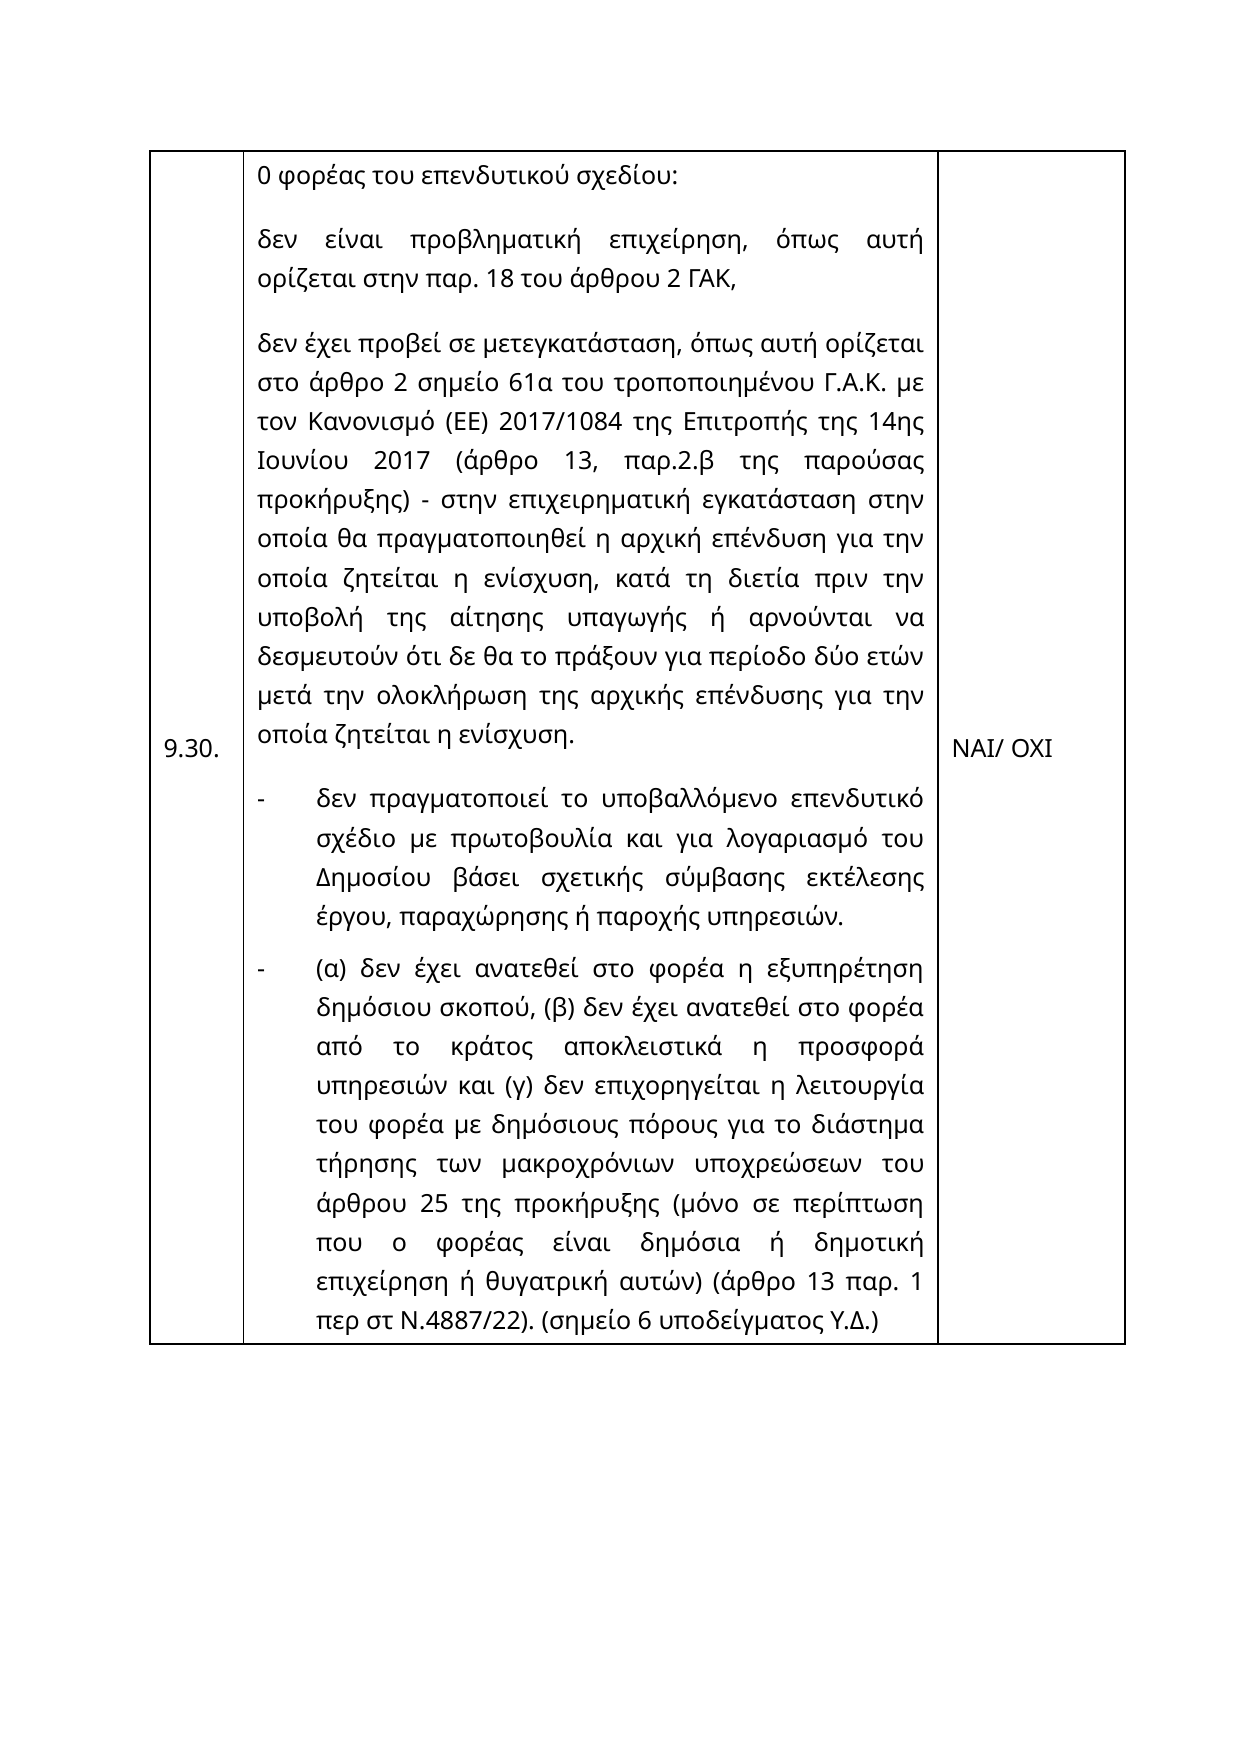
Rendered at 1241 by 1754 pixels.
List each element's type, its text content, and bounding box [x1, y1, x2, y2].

table_cell 0 φορέας του επενδυτικού σχεδίου: δεν είναι προβληματική επιχείρηση, όπως αυτή ορίζεται στην παρ. 18 του άρθρου 2 ΓΑΚ, δεν έχει προβεί σε μετεγκατάσταση, όπως αυτή ορίζεται στο άρθρο 2 σημείο 61α του τροποποιημένου Γ.Α.Κ. με τον Κανονισμό (ΕΕ) 2017/1084 της Επιτροπής της 14ης Ιουνίου 2017 (άρθρο 13, παρ.2.β της παρούσας προκήρυξης) - στην επιχειρηματική εγκατάσταση στην οποία θα πραγματοποιηθεί η αρχική επένδυση για την οποία ζητείται η ενίσχυση, κατά τη διετία πριν την υποβολή της αίτησης υπαγωγής ή αρνούνται να δεσμευτούν ότι δε θα το πράξουν για περίοδο δύο ετών μετά την ολοκλήρωση της αρχικής επένδυσης για την οποία ζητείται η ενίσχυση. - δεν πραγματοποιεί το υποβαλλόμενο επενδυτικό σχέδιο με πρωτοβουλία και για λογαριασμό του Δημοσίου βάσει σχετικής σύμβασης εκτέλεσης έργου, παραχώρησης ή παροχής υπηρεσιών. - (α) δεν έχει ανατεθεί στο φορέα η εξυπηρέτηση δημόσιου σκοπού, (β) δεν έχει ανατεθεί στο φορέα από το κράτος αποκλειστικά η προσφορά υπηρεσιών και (γ) δεν επιχορηγείται η λειτουργία του φορέα με δημόσιους πόρους για το διάστημα τήρησης των μακροχρόνιων υποχρεώσεων του άρθρου 25 της προκήρυξης (μόνο σε περίπτωση που ο φορέας είναι δημόσια ή δημοτική επιχείρηση ή θυγατρική αυτών) (άρθρο 13 παρ. 1 περ στ Ν.4887/22). (σημείο 6 υποδείγματος Υ.Δ.) [244, 152, 937, 1343]
table_cell ΝΑΙ/ ΟΧΙ [939, 152, 1124, 1343]
table_cell 9.30. [151, 152, 243, 1343]
